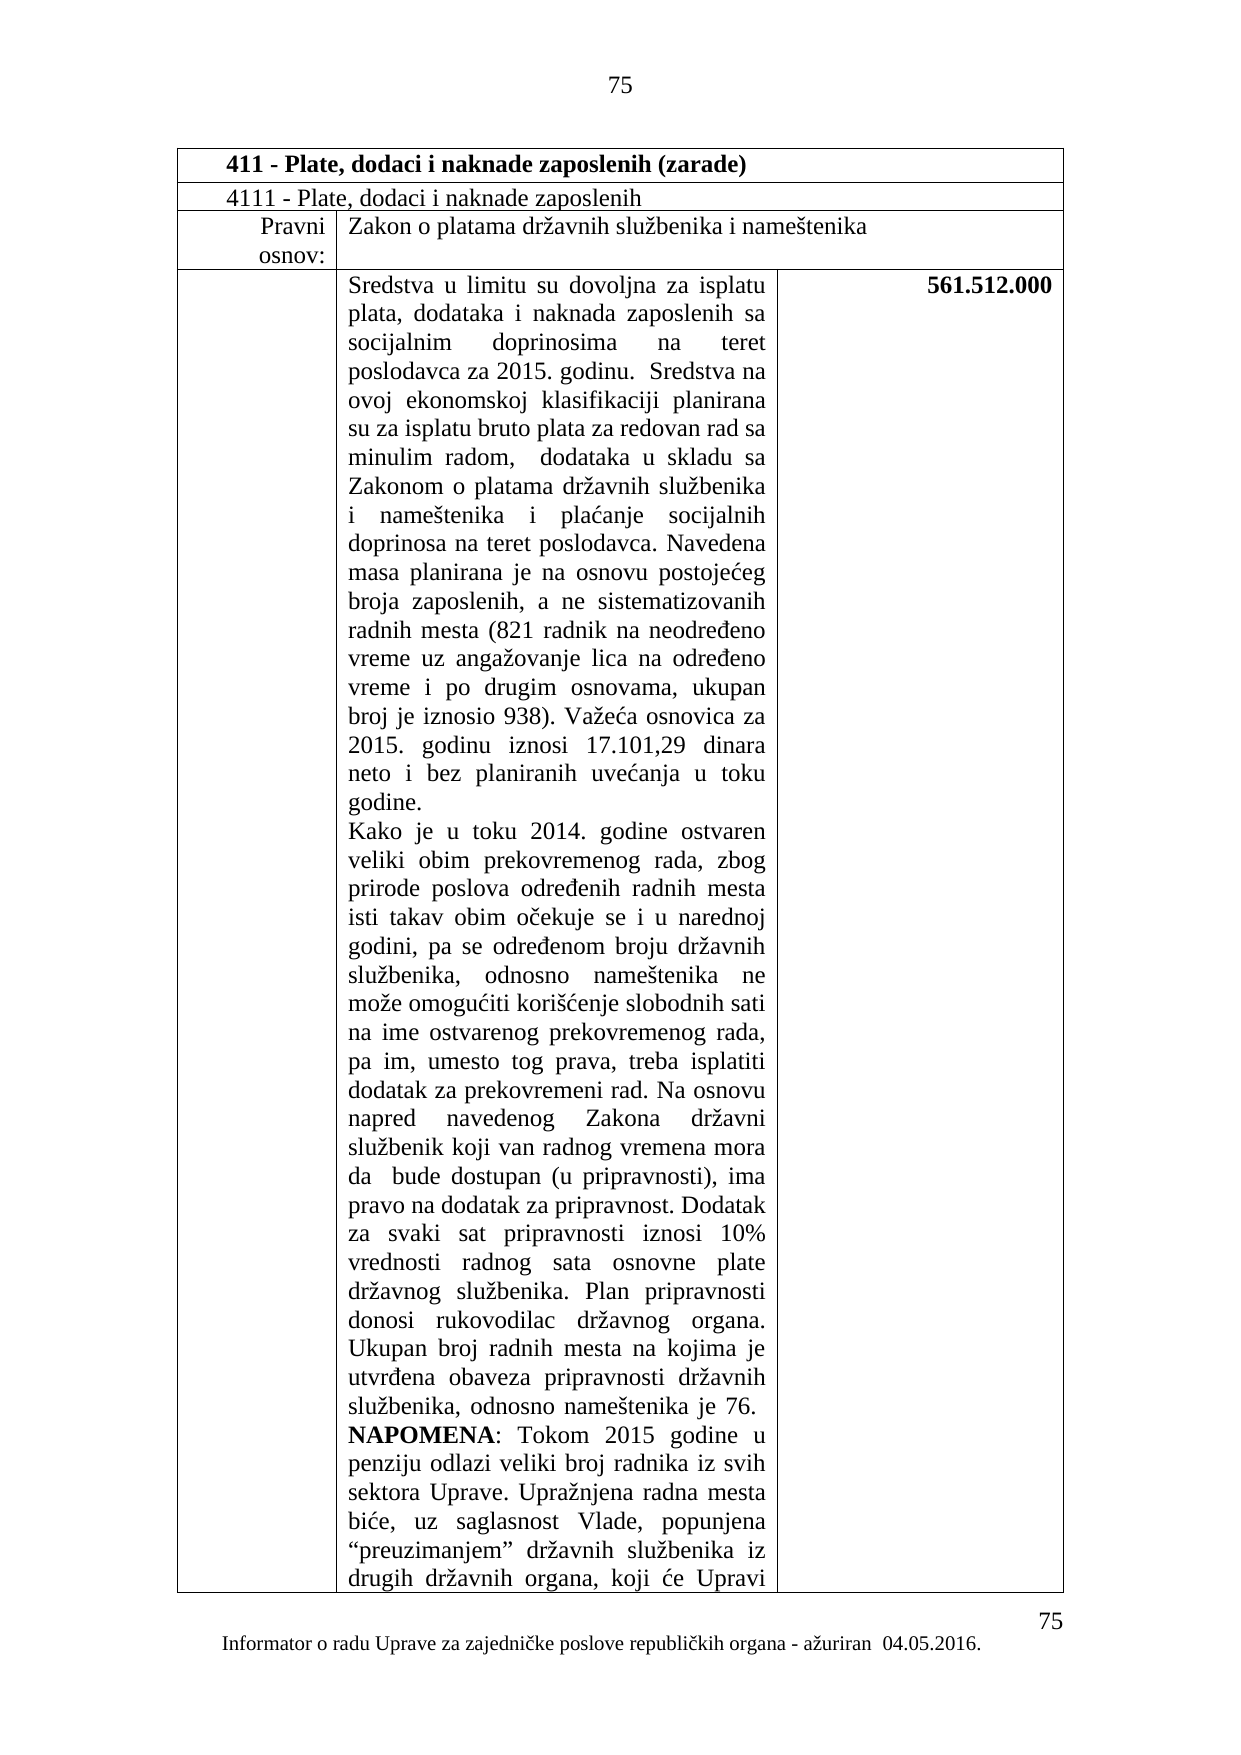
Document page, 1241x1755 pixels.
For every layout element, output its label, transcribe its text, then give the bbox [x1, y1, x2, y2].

table_cell Pravni osnov: [178, 211, 336, 269]
table_cell Zakon o platama državnih službenika i nameštenika [337, 211, 1063, 269]
table_cell Sredstva u limitu su dovolјna za isplatu plata, dodataka i naknada zaposlenih sa socijalnim doprinosima na teret poslodavca za 2015. godinu. Sredstva na ovoj ekonomskoj klasifikaciji planirana su za isplatu bruto plata za redovan rad sa minulim radom, dodataka u skladu sa Zakonom o platama državnih službenika i nameštenika i plaćanje socijalnih doprinosa na teret poslodavca. Navedena masa planirana je na osnovu postojećeg broja zaposlenih, a ne sistematizovanih radnih mesta (821 radnik na neodređeno vreme uz angažovanje lica na određeno vreme i po drugim osnovama, ukupan broj je iznosio 938). Važeća osnovica za 2015. godinu iznosi 17.101,29 dinara neto i bez planiranih uvećanja u toku godine. Kako je u toku 2014. godine ostvaren veliki obim prekovremenog rada, zbog prirode poslova određenih radnih mesta isti takav obim očekuje se i u narednoj godini, pa se određenom broju državnih službenika, odnosno nameštenika ne može omogućiti korišćenje slobodnih sati na ime ostvarenog prekovremenog rada, pa im, umesto tog prava, treba isplatiti dodatak za prekovremeni rad. Na osnovu napred navedenog Zakona državni službenik koji van radnog vremena mora da bude dostupan (u pripravnosti), ima pravo na dodatak za pripravnost. Dodatak za svaki sat pripravnosti iznosi 10% vrednosti radnog sata osnovne plate državnog službenika. Plan pripravnosti donosi rukovodilac državnog organa. Ukupan broj radnih mesta na kojima je utvrđena obaveza pripravnosti državnih službenika, odnosno nameštenika je 76. NAPOMENA: Tokom 2015 godine u penziju odlazi veliki broj radnika iz svih sektora Uprave. Upražnjena radna mesta biće, uz saglasnost Vlade, popunjena “preuzimanjem” državnih službenika iz drugih državnih organa, koji će Upravi [337, 270, 777, 1592]
table_cell 4111 - Plate, dodaci i naknade zaposlenih [178, 183, 1063, 210]
table_cell 561.512.000 [778, 270, 1063, 1592]
table_cell 411 - Plate, dodaci i naknade zaposlenih (zarade) [178, 149, 1063, 182]
table_cell [178, 270, 336, 1592]
